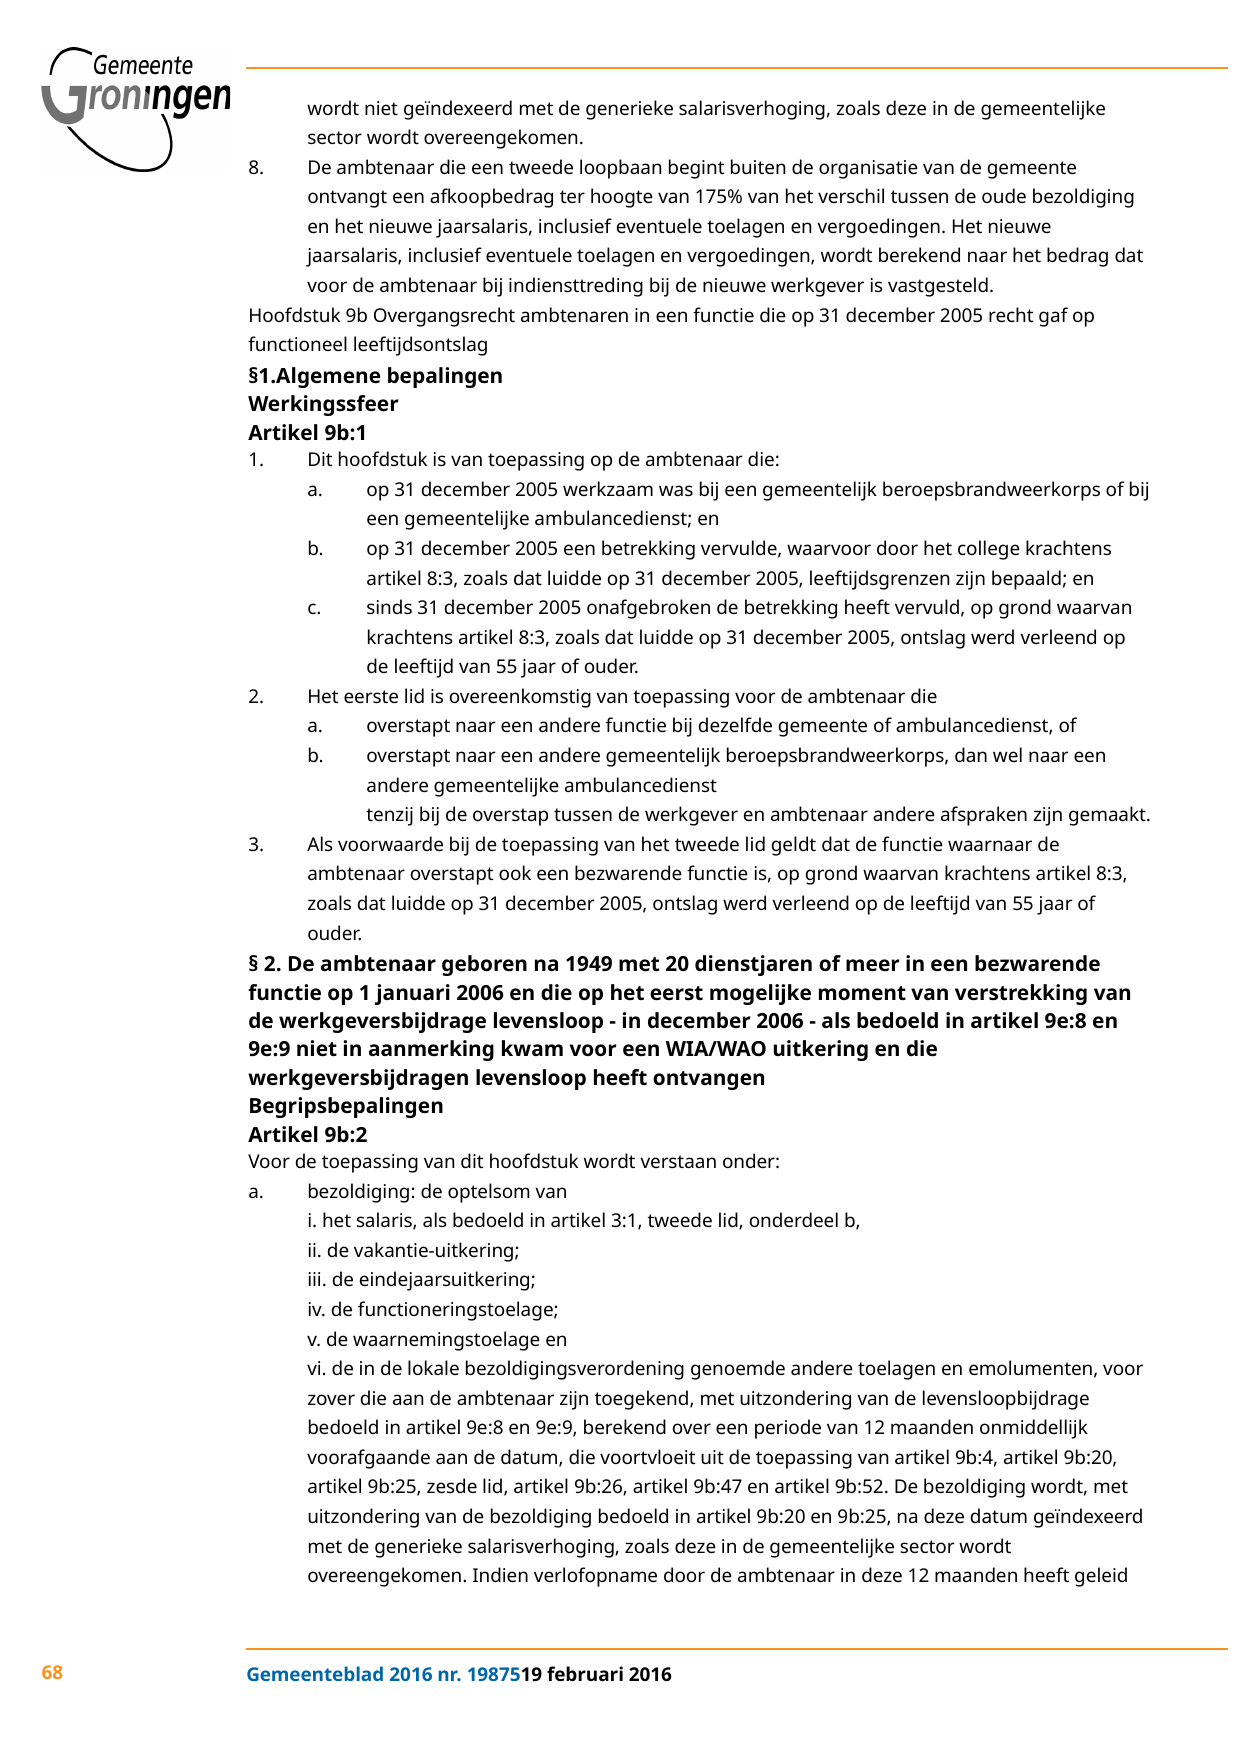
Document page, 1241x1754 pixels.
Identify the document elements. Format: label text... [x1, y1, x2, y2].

list Het eerste lid is overeenkomstig van toepassing voor de ambtenaar die [248, 683, 1152, 709]
list overstapt naar een andere functie bij dezelfde gemeente of ambulancedienst, of [307, 713, 1152, 738]
list Dit hoofdstuk is van toepassing op de ambtenaar die: [248, 446, 1152, 472]
list op 31 december 2005 werkzaam was bij een gemeentelijk beroepsbrandweerkorps of bij een gemeentelijke ambulancedienst; en [307, 476, 1152, 531]
list vi. de in de lokale bezoldigingsverordening genoemde andere toelagen en emolumenten, voor zover die aan de ambtenaar zijn toegekend, met uitzondering van de levensloopbijdrage bedoeld in artikel 9e:8 en 9e:9, berekend over een periode van 12 maanden onmiddellijk voorafgaande aan de datum, die voortvloeit uit de toepassing van artikel 9b:4, artikel 9b:20, artikel 9b:25, zesde lid, artikel 9b:26, artikel 9b:47 en artikel 9b:52. De bezoldiging wordt, met uitzondering van de bezoldiging bedoeld in artikel 9b:20 en 9b:25, na deze datum geïndexeerd met de generieke salarisverhoging, zoals deze in de gemeentelijke sector wordt overeengekomen. Indien verlofopname door de ambtenaar in deze 12 maanden heeft geleid [248, 1355, 1152, 1588]
list op 31 december 2005 een betrekking vervulde, waarvoor door het college krachtens artikel 8:3, zoals dat luidde op 31 december 2005, leeftijdsgrenzen zijn bepaald; en [307, 535, 1152, 590]
list bezoldiging: de optelsom van [248, 1178, 1152, 1204]
text § 2. De ambtenaar geboren na 1949 met 20 dienstjaren of meer in een bezwarende functie op 1 januari 2006 en die op het eerst mogelijke moment van verstrekking van de werkgeversbijdrage levensloop - in december 2006 - als bedoeld in artikel 9e:8 en 9e:9 niet in aanmerking kwam voor een WIA/WAO uitkering en die werkgeversbijdragen levensloop heeft ontvangen [248, 949, 1152, 1091]
list Als voorwaarde bij de toepassing van het tweede lid geldt dat de functie waarnaar de ambtenaar overstapt ook een bezwarende functie is, op grond waarvan krachtens artikel 8:3, zoals dat luidde op 31 december 2005, ontslag werd verleend op de leeftijd van 55 jaar of ouder. [248, 831, 1152, 945]
list tenzij bij de overstap tussen de werkgever en ambtenaar andere afspraken zijn gemaakt. [307, 801, 1152, 827]
list sinds 31 december 2005 onafgebroken de betrekking heeft vervuld, op grond waarvan krachtens artikel 8:3, zoals dat luidde op 31 december 2005, ontslag werd verleend op de leeftijd van 55 jaar of ouder. [307, 594, 1152, 679]
list iv. de functioneringstoelage; [248, 1296, 1152, 1322]
list De ambtenaar die een tweede loopbaan begint buiten de organisatie van de gemeente ontvangt een afkoopbedrag ter hoogte van 175% van het verschil tussen de oude bezoldiging en het nieuwe jaarsalaris, inclusief eventuele toelagen en vergoedingen. Het nieuwe jaarsalaris, inclusief eventuele toelagen en vergoedingen, wordt berekend naar het bedrag dat voor de ambtenaar bij indiensttreding bij de nieuwe werkgever is vastgesteld. [248, 154, 1152, 298]
text Artikel 9b:1 [248, 418, 1152, 446]
text Begripsbepalingen [248, 1091, 1152, 1120]
list i. het salaris, als bedoeld in artikel 3:1, tweede lid, onderdeel b, [248, 1207, 1152, 1233]
list v. de waarnemingstoelage en [248, 1326, 1152, 1352]
text Werkingssfeer [248, 389, 1152, 418]
text §1.Algemene bepalingen [248, 361, 1152, 389]
text Voor de toepassing van dit hoofdstuk wordt verstaan onder: [248, 1148, 1152, 1174]
list wordt niet geïndexeerd met de generieke salarisverhoging, zoals deze in de gemeentelijke sector wordt overeengekomen. [248, 95, 1152, 150]
text Artikel 9b:2 [248, 1120, 1152, 1148]
list ii. de vakantie-uitkering; [248, 1237, 1152, 1263]
list overstapt naar een andere gemeentelijk beroepsbrandweerkorps, dan wel naar een andere gemeentelijke ambulancedienst [307, 742, 1152, 797]
picture [41, 47, 231, 172]
list iii. de eindejaarsuitkering; [248, 1267, 1152, 1292]
text Hoofdstuk 9b Overgangsrecht ambtenaren in een functie die op 31 december 2005 recht gaf op functioneel leeftijdsontslag [248, 302, 1152, 357]
